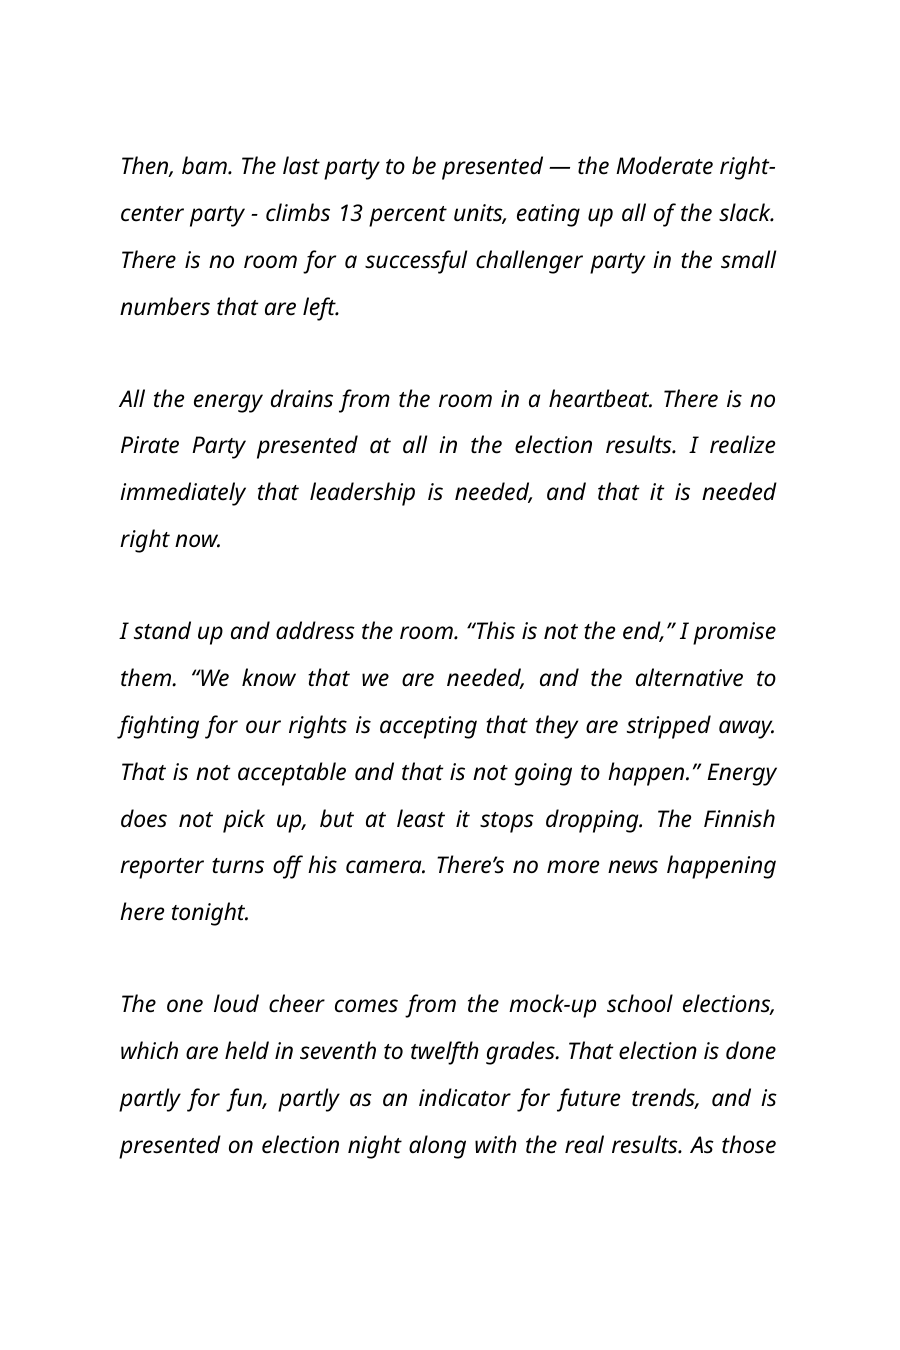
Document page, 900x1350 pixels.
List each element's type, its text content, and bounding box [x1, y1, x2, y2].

text Then, bam. The last party to be presented — the Moderate right-center party - climbs 13 percent units, eating up all of the slack. There is no room for a successful challenger party in the small numbers that are left. [120, 150, 780, 322]
text The one loud cheer comes from the mock-up school elections, which are held in seventh to twelfth grades. That election is done partly for fun, partly as an indicator for future trends, and is presented on election night along with the real results. As those [120, 988, 780, 1160]
text All the energy drains from the room in a heartbeat. There is no Pirate Party presented at all in the election results. I realize immediately that leadership is needed, and that it is needed right now. [120, 382, 780, 554]
text I stand up and address the room. “This is not the end,” I promise them. “We know that we are needed, and the alternative to fighting for our rights is accepting that they are stripped away. That is not acceptable and that is not going to happen.” Energy does not pick up, but at least it stops dropping. The Finnish reporter turns off his camera. There’s no more news happening here tonight. [120, 615, 780, 927]
